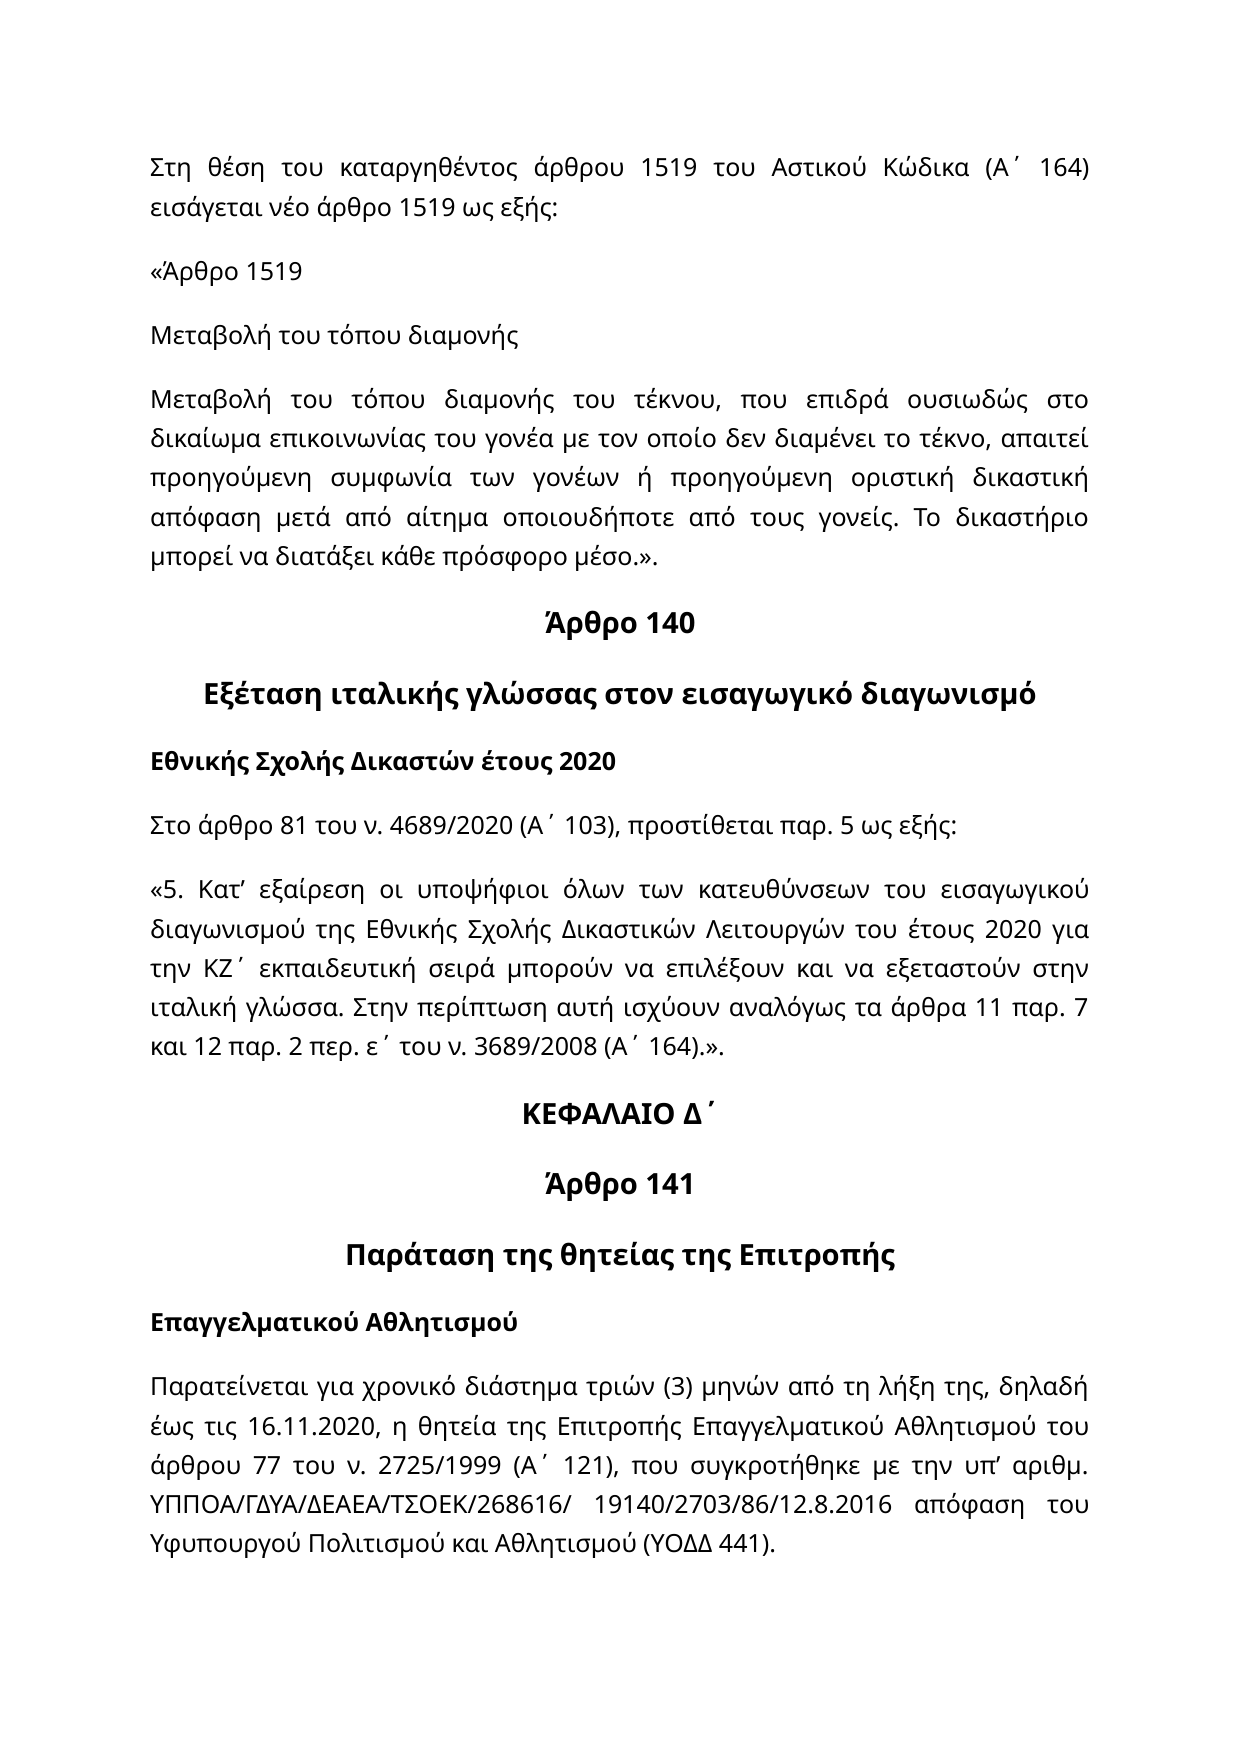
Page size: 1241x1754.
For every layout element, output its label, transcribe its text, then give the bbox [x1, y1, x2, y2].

text Στο άρθρο 81 του ν. 4689/2020 (Α΄ 103), προστίθεται παρ. 5 ως εξής: [150, 808, 1090, 842]
text Μεταβολή του τόπου διαμονής [150, 317, 1090, 352]
text Στη θέση του καταργηθέντος άρθρου 1519 του Αστικού Κώδικα (Α΄ 164) εισάγεται νέο άρθρο 1519 ως εξής: [150, 150, 1090, 223]
text Εθνικής Σχολής Δικαστών έτους 2020 [150, 744, 1090, 778]
text «Άρθρο 1519 [150, 253, 1090, 287]
subtitle Άρθρο 140 [150, 602, 1090, 642]
text «5. Κατ’ εξαίρεση οι υποψήφιοι όλων των κατευθύνσεων του εισαγωγικού διαγωνισμού της Εθνικής Σχολής Δικαστικών Λειτουργών του έτους 2020 για την ΚΖ΄ εκπαιδευτική σειρά μπορούν να επιλέξουν και να εξεταστούν στην ιταλική γλώσσα. Στην περίπτωση αυτή ισχύουν αναλόγως τα άρθρα 11 παρ. 7 και 12 παρ. 2 περ. ε΄ του ν. 3689/2008 (Α΄ 164).». [150, 872, 1090, 1063]
subtitle Παράταση της θητείας της Επιτροπής [150, 1234, 1090, 1274]
text Επαγγελματικού Αθλητισμού [150, 1305, 1090, 1339]
text Παρατείνεται για χρονικό διάστημα τριών (3) μηνών από τη λήξη της, δηλαδή έως τις 16.11.2020, η θητεία της Επιτροπής Επαγγελματικού Αθλητισμού του άρθρου 77 του ν. 2725/1999 (Α΄ 121), που συγκροτήθηκε με την υπ’ αριθμ. ΥΠΠΟΑ/ΓΔΥΑ/ΔΕΑΕΑ/ΤΣΟΕΚ/268616/ 19140/2703/86/12.8.2016 απόφαση του Υφυπουργού Πολιτισμού και Αθλητισμού (ΥΟΔΔ 441). [150, 1369, 1090, 1560]
subtitle Άρθρο 141 [150, 1163, 1090, 1203]
text Μεταβολή του τόπου διαμονής του τέκνου, που επιδρά ουσιωδώς στο δικαίωμα επικοινωνίας του γονέα με τον οποίο δεν διαμένει το τέκνο, απαιτεί προηγούμενη συμφωνία των γονέων ή προηγούμενη οριστική δικαστική απόφαση μετά από αίτημα οποιουδήποτε από τους γονείς. Το δικαστήριο μπορεί να διατάξει κάθε πρόσφορο μέσο.». [150, 382, 1090, 572]
subtitle ΚΕΦΑΛΑΙΟ Δ΄ [150, 1093, 1090, 1133]
subtitle Εξέταση ιταλικής γλώσσας στον εισαγωγικό διαγωνισμό [150, 673, 1090, 713]
